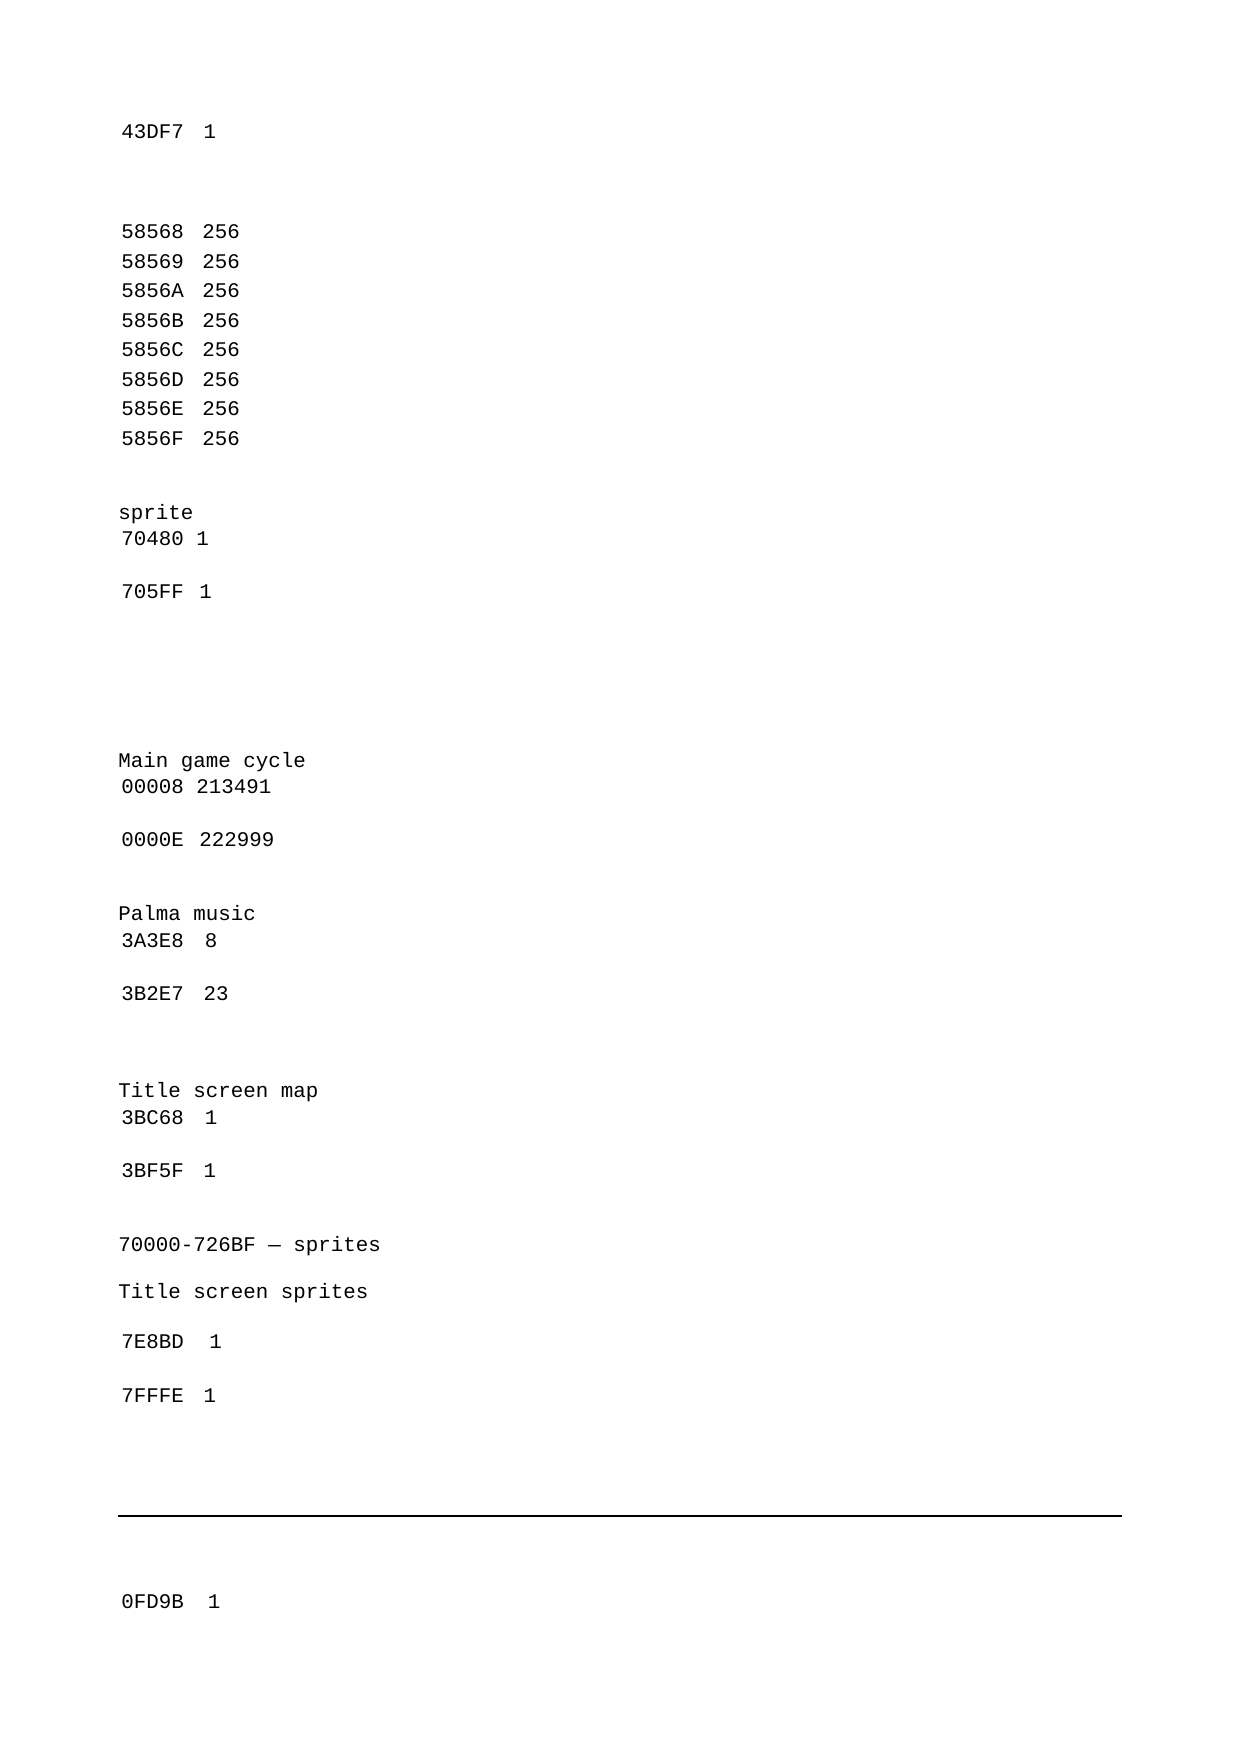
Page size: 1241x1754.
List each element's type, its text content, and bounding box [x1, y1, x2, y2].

table_header 1 [196, 579, 224, 608]
table_header 8 [202, 927, 230, 956]
table_header 43DF7 [118, 118, 200, 148]
table_header 705FF [118, 579, 196, 608]
table_header 58568 [118, 219, 199, 248]
table_header 70480 [118, 525, 193, 555]
table_header 222999 [196, 827, 287, 856]
text 70000-726BF — sprites [118, 1234, 1122, 1258]
table_cell 58569 [118, 248, 199, 277]
table_header 1 [202, 1104, 230, 1134]
table_cell 256 [199, 248, 252, 277]
table_header 0FD9B [118, 1588, 205, 1617]
table_cell 5856C [118, 336, 199, 366]
table_header 00008 [118, 774, 193, 803]
table_header 3BF5F [118, 1157, 200, 1187]
table_cell 5856B [118, 307, 199, 336]
text Main game cycle [118, 750, 1122, 773]
table_cell 5856F [118, 425, 199, 454]
table_header 1 [206, 1329, 234, 1358]
table_header 3A3E8 [118, 927, 202, 956]
table_cell 256 [199, 366, 252, 395]
table_cell 5856D [118, 366, 199, 395]
table_header 1 [193, 525, 221, 555]
table_cell 256 [199, 425, 252, 454]
table_cell 256 [199, 278, 252, 307]
table_header 3B2E7 [118, 980, 200, 1009]
table_header 1 [205, 1588, 233, 1617]
table_header 0000E [118, 827, 196, 856]
table_cell 5856A [118, 278, 199, 307]
text Title screen map [118, 1081, 1122, 1104]
table_header 1 [200, 1157, 228, 1187]
table_header 7FFFE [118, 1382, 200, 1411]
table_header 1 [200, 118, 228, 148]
table_header 7E8BD [118, 1329, 206, 1358]
table_header 213491 [193, 774, 284, 803]
table_cell 256 [199, 395, 252, 425]
table_header 3BC68 [118, 1104, 202, 1134]
table_cell 256 [199, 307, 252, 336]
table_cell 256 [199, 336, 252, 366]
table_header 23 [200, 980, 241, 1009]
table_header 256 [199, 219, 252, 248]
table_header 1 [200, 1382, 229, 1411]
text Palma music [118, 903, 1122, 927]
table_cell 5856E [118, 395, 199, 425]
text sprite [118, 502, 1122, 525]
text Title screen sprites [118, 1281, 1122, 1305]
